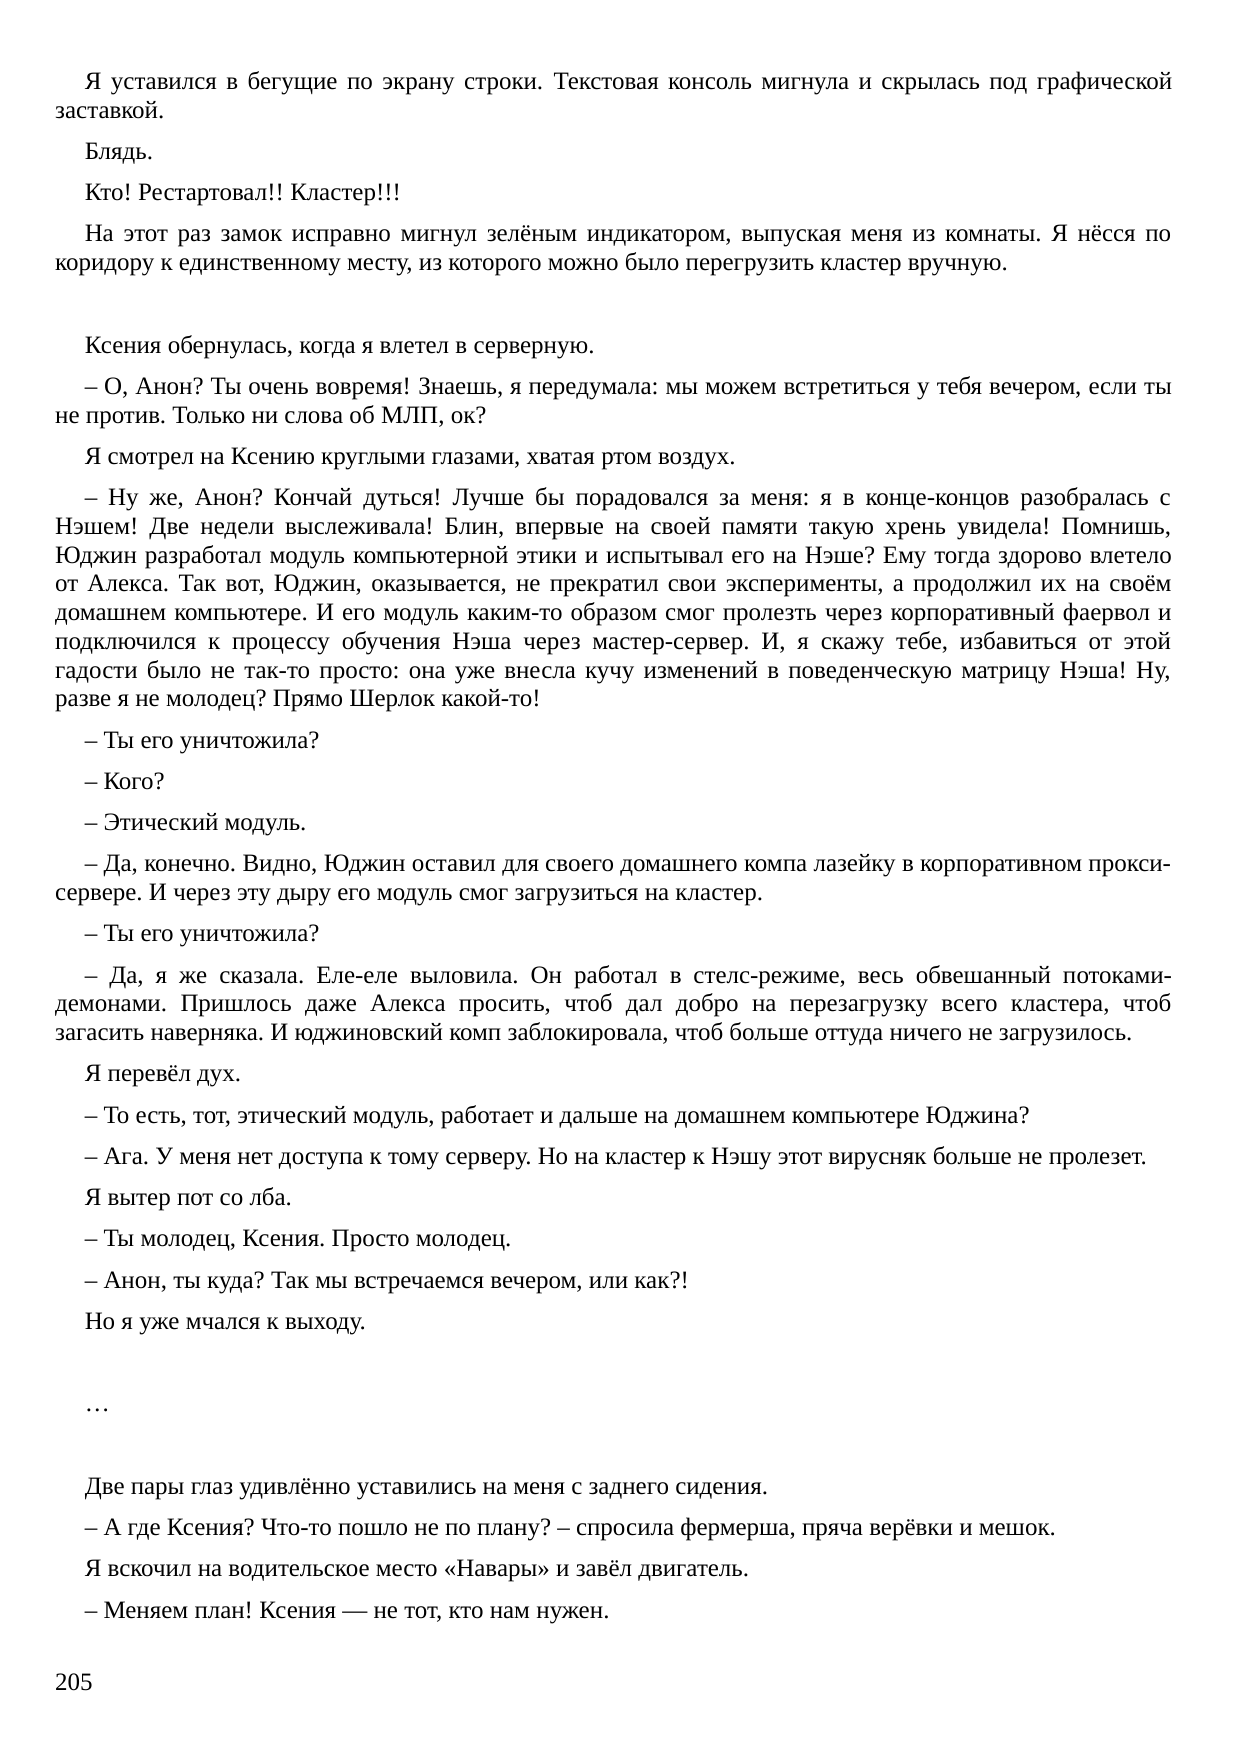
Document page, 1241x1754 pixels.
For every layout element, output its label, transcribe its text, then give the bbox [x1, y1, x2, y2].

text Ксения обернулась, когда я влетел в серверную. [55, 330, 1173, 358]
text Я смотрел на Ксению круглыми глазами, хватая ртом воздух. [55, 441, 1173, 470]
text Я уставился в бегущие по экрану строки. Текстовая консоль мигнула и скрылась под графической заставкой. [55, 66, 1173, 123]
text – То есть, тот, этический модуль, работает и дальше на домашнем компьютере Юджина? [55, 1100, 1173, 1128]
text – Да, конечно. Видно, Юджин оставил для своего домашнего компа лазейку в корпоративном прокси-сервере. И через эту дыру его модуль смог загрузиться на кластер. [55, 848, 1173, 906]
text – Да, я же сказала. Еле-еле выловила. Он работал в стелс-режиме, весь обвешанный потоками-демонами. Пришлось даже Алекса просить, чтоб дал добро на перезагрузку всего кластера, чтоб загасить наверняка. И юджиновский комп заблокировала, чтоб больше оттуда ничего не загрузилось. [55, 960, 1173, 1046]
text Блядь. [55, 136, 1173, 165]
text – Ага. У меня нет доступа к тому серверу. Но на кластер к Нэшу этот вирусняк больше не пролезет. [55, 1141, 1173, 1170]
text – Ты его уничтожила? [55, 918, 1173, 947]
text – Меняем план! Ксения — не тот, кто нам нужен. [55, 1595, 1173, 1623]
text Я перевёл дух. [55, 1058, 1173, 1087]
text … [55, 1388, 1173, 1417]
text Я вскочил на водительское место «Навары» и завёл двигатель. [55, 1553, 1173, 1582]
text – Ну же, Анон? Кончай дуться! Лучше бы порадовался за меня: я в конце-концов разобралась с Нэшем! Две недели выслеживала! Блин, впервые на своей памяти такую хрень увидела! Помнишь, Юджин разработал модуль компьютерной этики и испытывал его на Нэше? Ему тогда здорово влетело от Алекса. Так вот, Юджин, оказывается, не прекратил свои эксперименты, а продолжил их на своём домашнем компьютере. И его модуль каким-то образом смог пролезть через корпоративный фаервол и подключился к процессу обучения Нэша через мастер-сервер. И, я скажу тебе, избавиться от этой гадости было не так-то просто: она уже внесла кучу изменений в поведенческую матрицу Нэша! Ну, разве я не молодец? Прямо Шерлок какой-то! [55, 482, 1173, 712]
text Но я уже мчался к выходу. [55, 1306, 1173, 1335]
text – Этический модуль. [55, 807, 1173, 836]
text – А где Ксения? Что-то пошло не по плану? – спросила фермерша, пряча верёвки и мешок. [55, 1512, 1173, 1541]
text Я вытер пот со лба. [55, 1182, 1173, 1211]
text – Анон, ты куда? Так мы встречаемся вечером, или как?! [55, 1265, 1173, 1293]
text Кто! Рестартовал!! Кластер!!! [55, 177, 1173, 206]
text – Кого? [55, 766, 1173, 795]
text – О, Анон? Ты очень вовремя! Знаешь, я передумала: мы можем встретиться у тебя вечером, если ты не против. Только ни слова об МЛП, ок? [55, 371, 1173, 428]
text – Ты его уничтожила? [55, 725, 1173, 753]
text – Ты молодец, Ксения. Просто молодец. [55, 1223, 1173, 1252]
text На этот раз замок исправно мигнул зелёным индикатором, выпуская меня из комнаты. Я нёсся по коридору к единственному месту, из которого можно было перегрузить кластер вручную. [55, 218, 1173, 276]
text Две пары глаз удивлённо уставились на меня с заднего сидения. [55, 1471, 1173, 1500]
